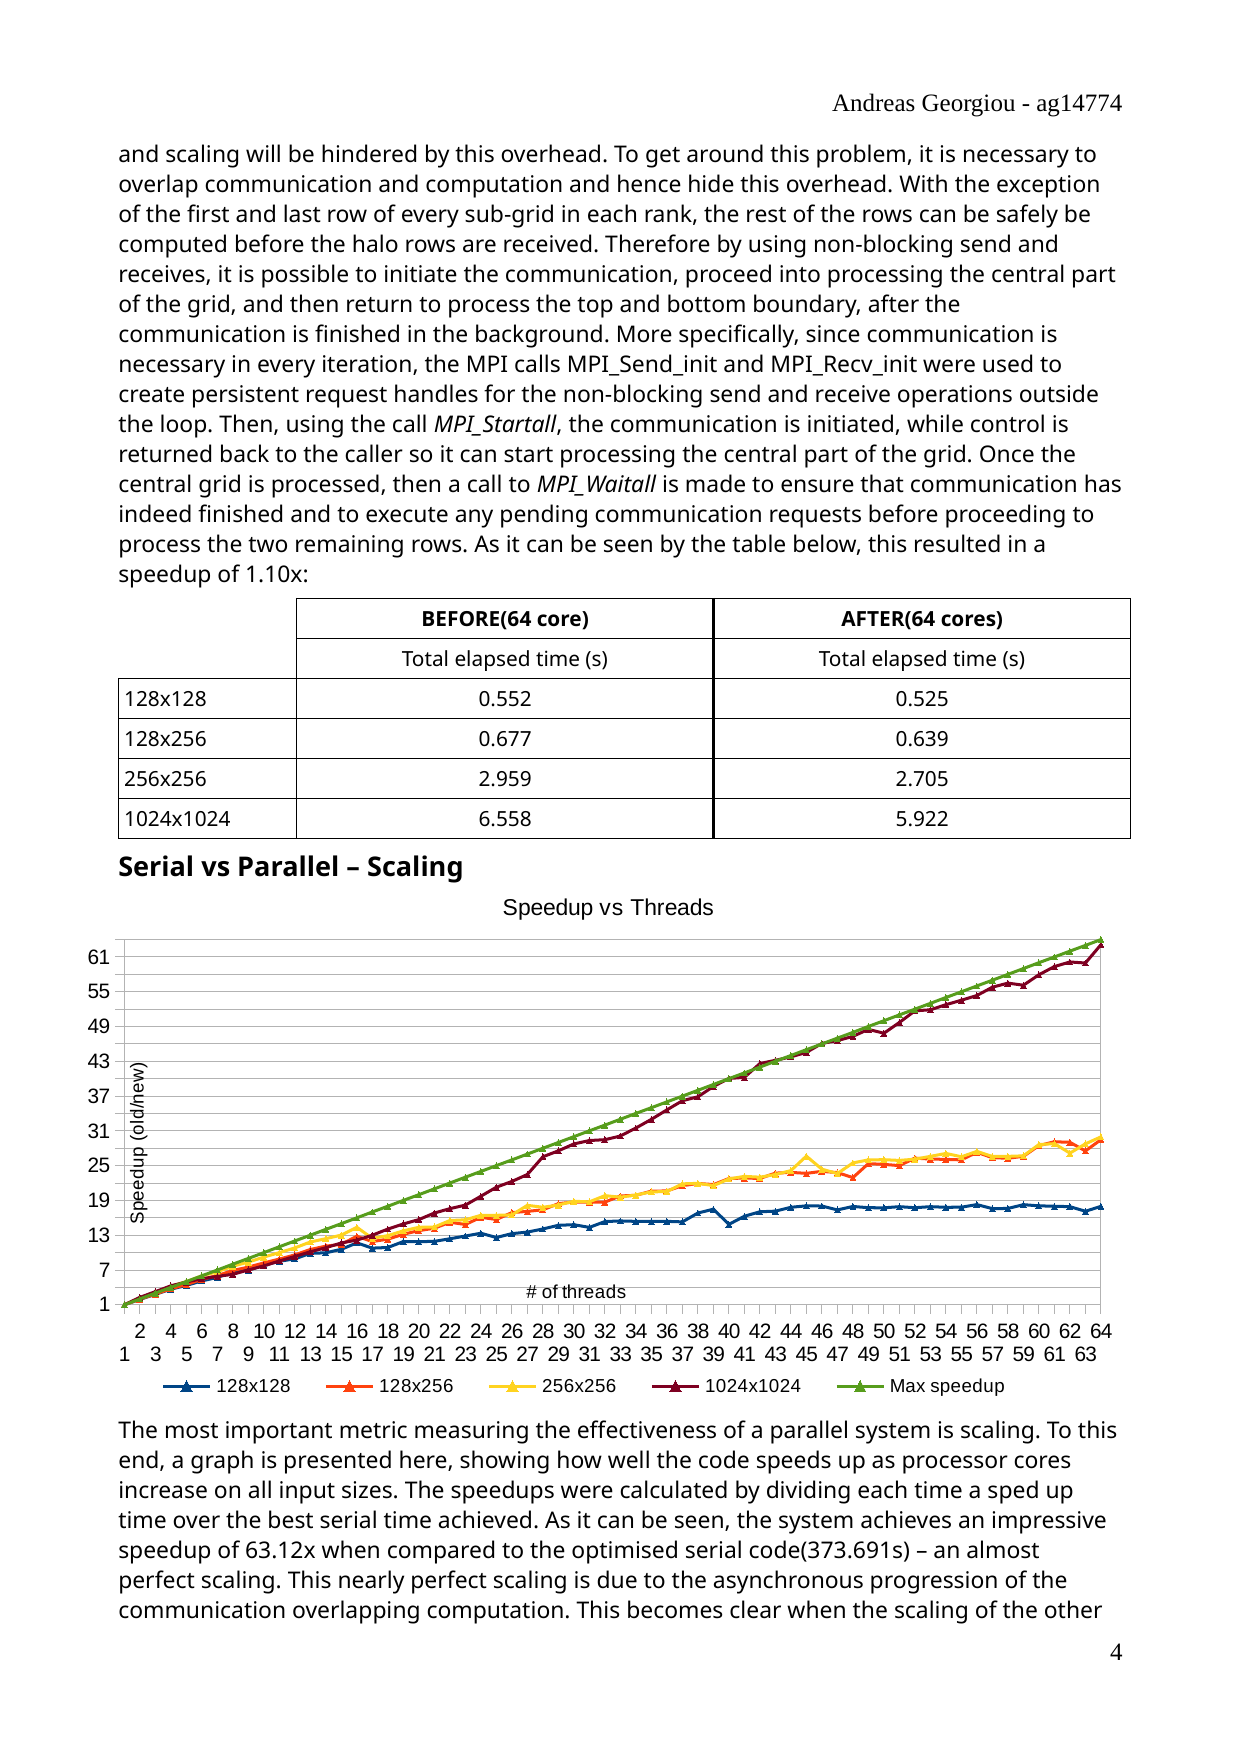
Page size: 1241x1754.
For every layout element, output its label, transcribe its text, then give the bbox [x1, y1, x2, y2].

table_header [118, 598, 296, 638]
table_cell 5.922 [715, 799, 1130, 838]
table_cell 256x256 [119, 759, 296, 798]
table_cell 0.639 [715, 719, 1130, 758]
table_cell 128x256 [119, 719, 296, 758]
table_header AFTER(64 cores) [715, 599, 1130, 638]
table_header BEFORE(64 core) [297, 599, 712, 638]
table_cell 2.959 [297, 759, 712, 798]
text The most important metric measuring the effectiveness of a parallel system is scaling. To this end, a graph is presented here, showing how well the code speeds up as processor cores increase on all input sizes. The speedups were calculated by dividing each time a sped up time over the best serial time achieved. As it can be seen, the system achieves an impressive speedup of 63.12x when compared to the optimised serial code(373.691s) – an almost perfect scaling. This nearly perfect scaling is due to the asynchronous progression of the communication overlapping computation. This becomes clear when the scaling of the other [118, 1414, 1122, 1624]
table_cell Total elapsed time (s) [297, 639, 712, 678]
table_cell 0.677 [297, 719, 712, 758]
table_cell 2.705 [715, 759, 1130, 798]
table_cell 1024x1024 [119, 799, 296, 838]
table_cell [118, 638, 296, 678]
table_cell 0.552 [297, 679, 712, 718]
text Serial vs Parallel – Scaling [118, 853, 1122, 883]
table_cell 6.558 [297, 799, 712, 838]
table_cell 128x128 [119, 679, 296, 718]
text and scaling will be hindered by this overhead. To get around this problem, it is necessary to overlap communication and computation and hence hide this overhead. With the exception of the first and last row of every sub-grid in each rank, the rest of the rows can be safely be computed before the halo rows are received. Therefore by using non-blocking send and receives, it is possible to initiate the communication, proceed into processing the central part of the grid, and then return to process the top and bottom boundary, after the communication is finished in the background. More specifically, since communication is necessary in every iteration, the MPI calls MPI_Send_init and MPI_Recv_init were used to create persistent request handles for the non-blocking send and receive operations outside the loop. Then, using the call MPI_Startall, the communication is initiated, while control is returned back to the caller so it can start processing the central part of the grid. Once the central grid is processed, then a call to MPI_Waitall is made to ensure that communication has indeed finished and to execute any pending communication requests before proceeding to process the two remaining rows. As it can be seen by the table below, this resulted in a speedup of 1.10x: [118, 139, 1122, 589]
table_cell Total elapsed time (s) [715, 639, 1130, 678]
table_cell 0.525 [715, 679, 1130, 718]
